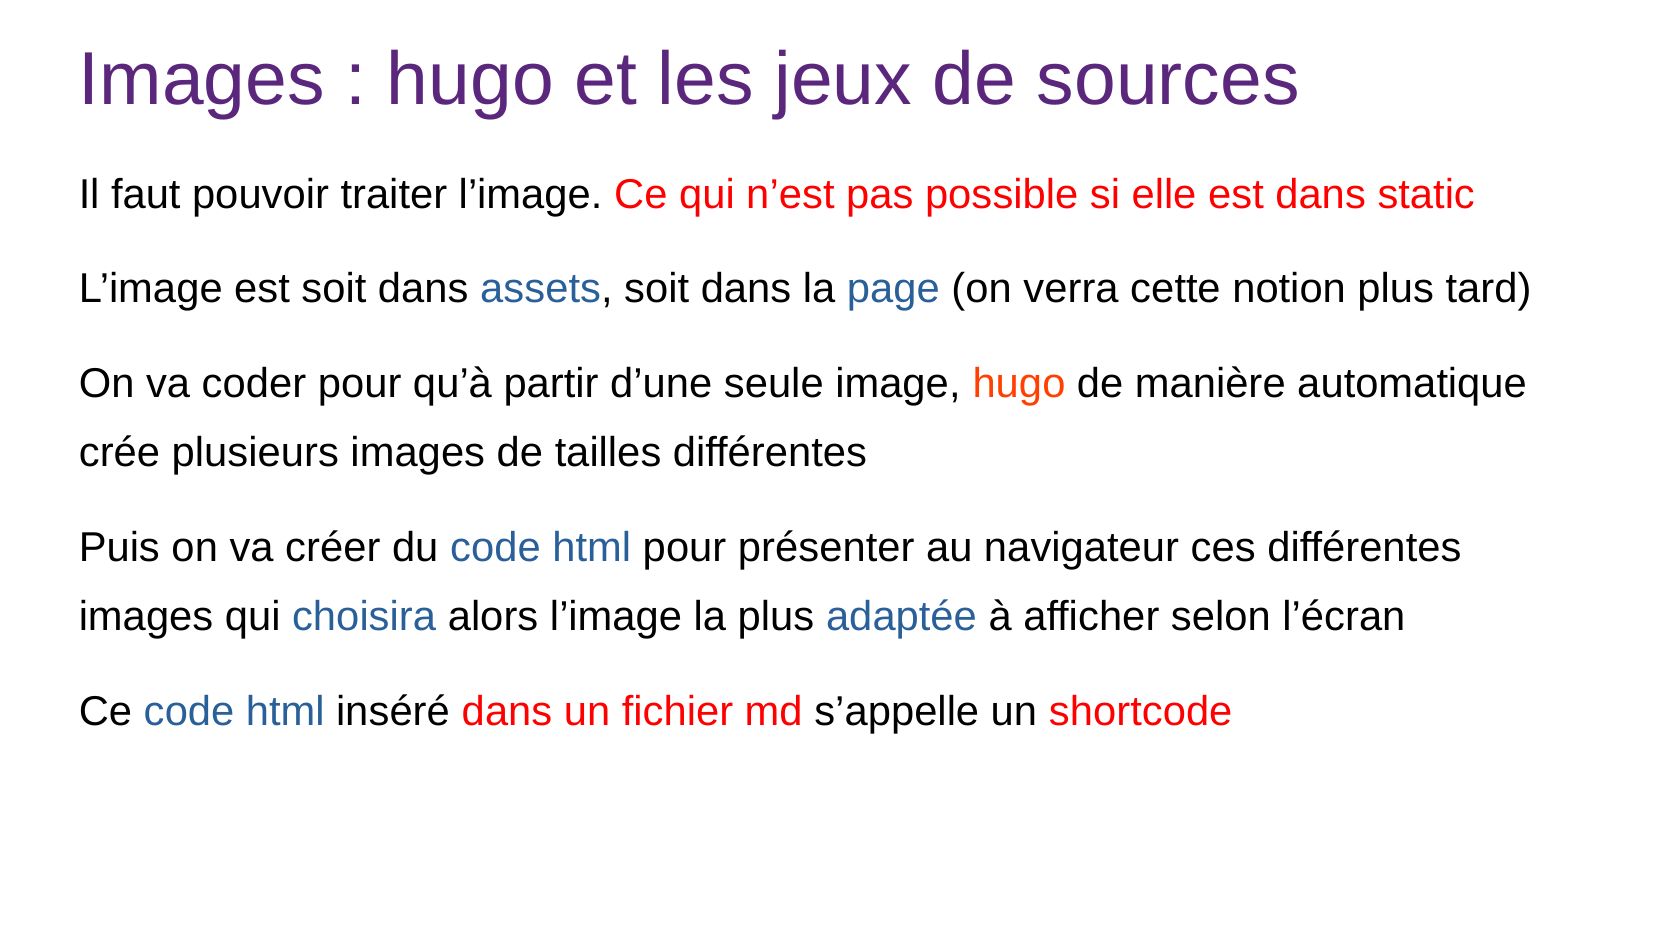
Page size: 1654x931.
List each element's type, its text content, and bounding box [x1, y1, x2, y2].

text_box Il faut pouvoir traiter l’image. Ce qui n’est pas possible si elle est dans static L’image est soit dans assets, soit dans la page (on verra cette notion plus tard) On va coder pour qu’à partir d’une seule image, hugo de manière automatique crée plusieurs images de tailles différentes Puis on va créer du code html pour présenter au navigateur ces différentes images qui choisira alors l’image la plus adaptée à afficher selon l’écran Ce code html inséré dans un fichier md s’appelle un shortcode [78, 147, 1595, 874]
title Images : hugo et les jeux de sources [78, 36, 1556, 147]
